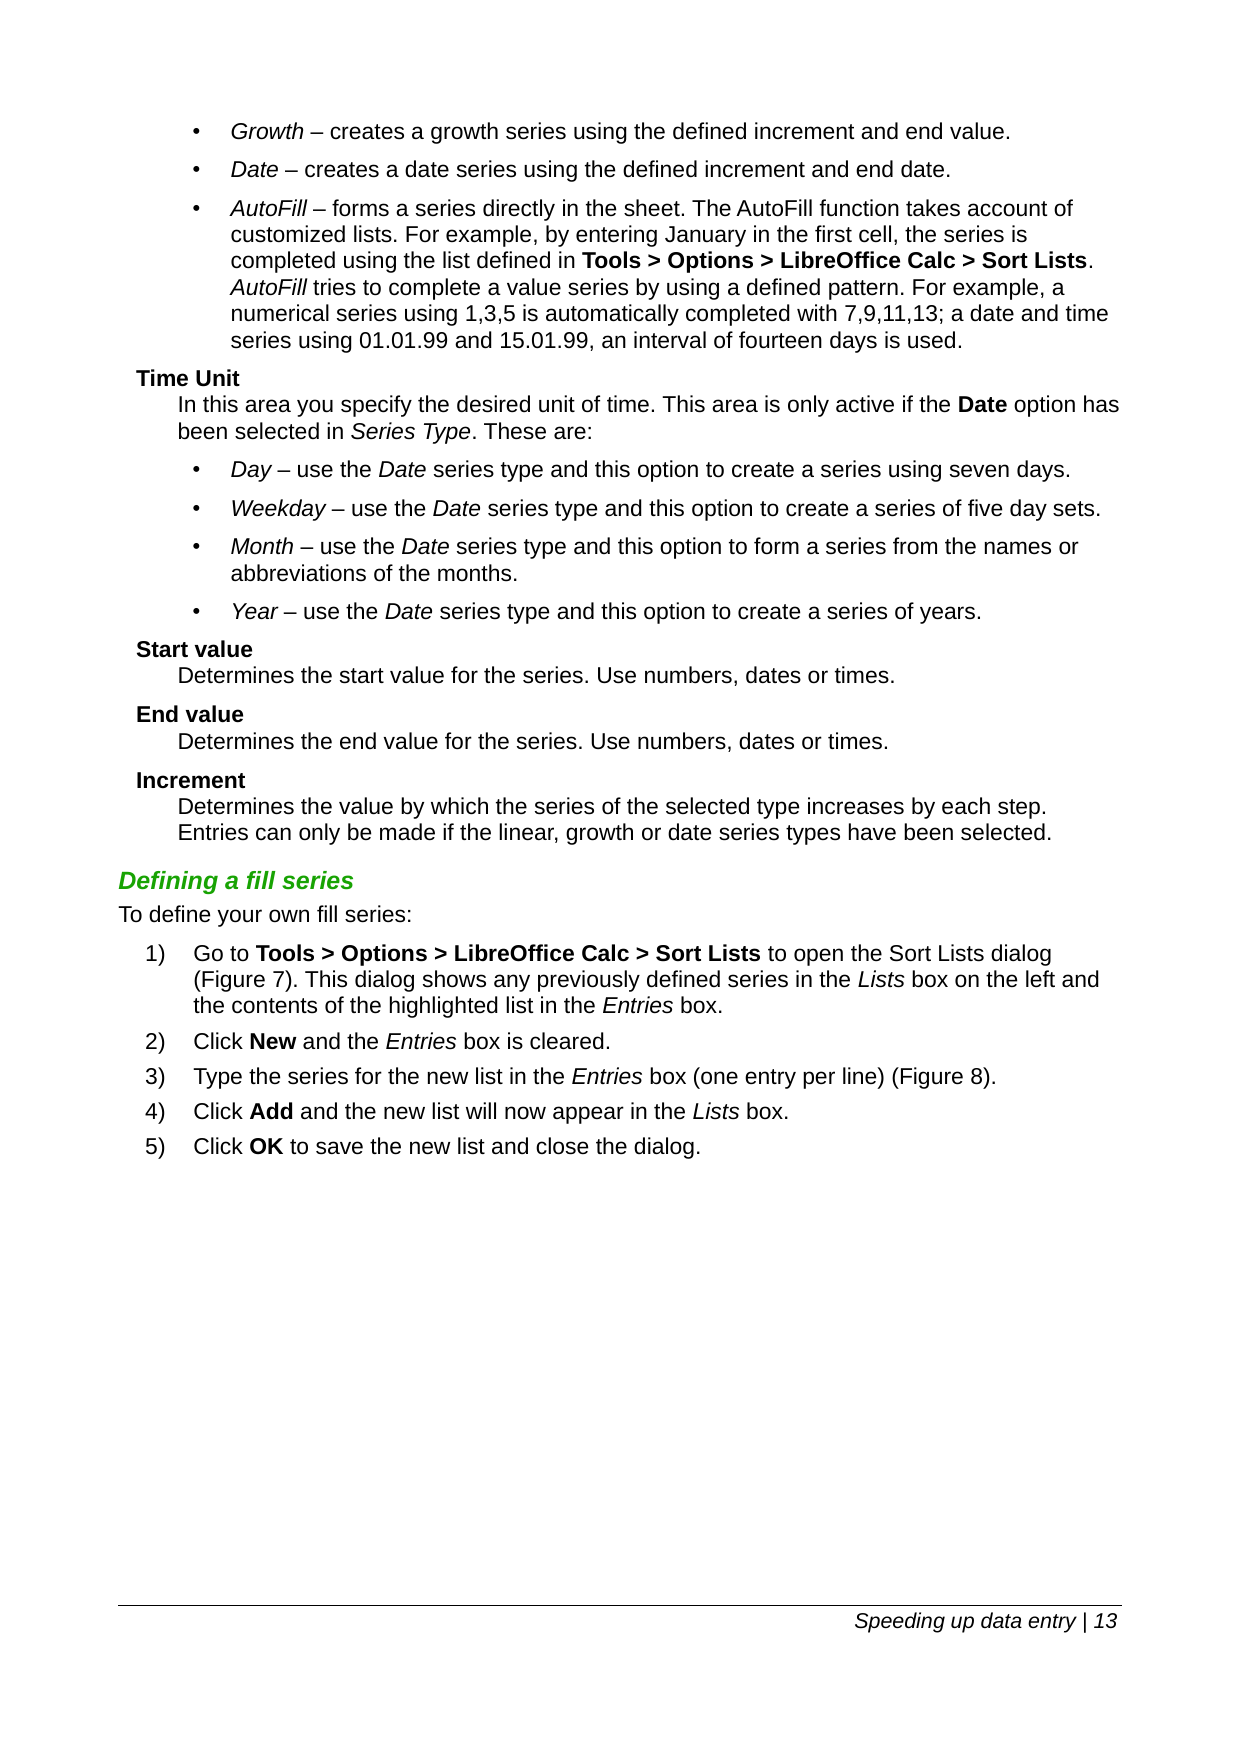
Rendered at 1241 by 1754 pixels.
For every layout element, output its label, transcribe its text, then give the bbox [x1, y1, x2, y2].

list To define your own fill series: [118, 901, 1122, 927]
text Determines the value by which the series of the selected type increases by each step. Entries can only be made if the linear, growth or date series types have been selected. [177, 793, 1122, 846]
list Click New and the Entries box is cleared. [165, 1028, 1122, 1054]
list Day – use the Date series type and this option to create a series using seven days. [192, 456, 1122, 483]
text Start value [136, 636, 1122, 662]
list Go to Tools > Options > LibreOffice Calc > Sort Lists to open the Sort Lists dialog (Figure 7). This dialog shows any previously defined series in the Lists box on the left and the contents of the highlighted list in the Entries box. [165, 940, 1122, 1019]
list Month – use the Date series type and this option to form a series from the names or abbreviations of the months. [192, 533, 1122, 586]
text Determines the start value for the series. Use numbers, dates or times. [177, 662, 1122, 689]
list Click OK to save the new list and close the dialog. [165, 1133, 1122, 1160]
text Time Unit [136, 365, 1122, 391]
subtitle Defining a fill series [118, 866, 1122, 895]
list AutoFill – forms a series directly in the sheet. The AutoFill function takes account of customized lists. For example, by entering January in the first cell, the series is completed using the list defined in Tools > Options > LibreOffice Calc > Sort Lists. AutoFill tries to complete a value series by using a defined pattern. For example, a numerical series using 1,3,5 is automatically completed with 7,9,11,13; a date and time series using 01.01.99 and 15.01.99, an interval of fourteen days is used. [192, 195, 1122, 353]
text Determines the end value for the series. Use numbers, dates or times. [177, 728, 1122, 754]
text In this area you specify the desired unit of time. This area is only active if the Date option has been selected in Series Type. These are: [177, 391, 1122, 444]
list Weekday – use the Date series type and this option to create a series of five day sets. [192, 495, 1122, 521]
list Year – use the Date series type and this option to create a series of years. [192, 598, 1122, 624]
list Date – creates a date series using the defined increment and end date. [192, 156, 1122, 183]
list Growth – creates a growth series using the defined increment and end value. [192, 118, 1122, 144]
text End value [136, 701, 1122, 728]
list Click Add and the new list will now appear in the Lists box. [165, 1098, 1122, 1124]
text Increment [136, 767, 1122, 793]
list Type the series for the new list in the Entries box (one entry per line) (Figure 8). [165, 1063, 1122, 1089]
